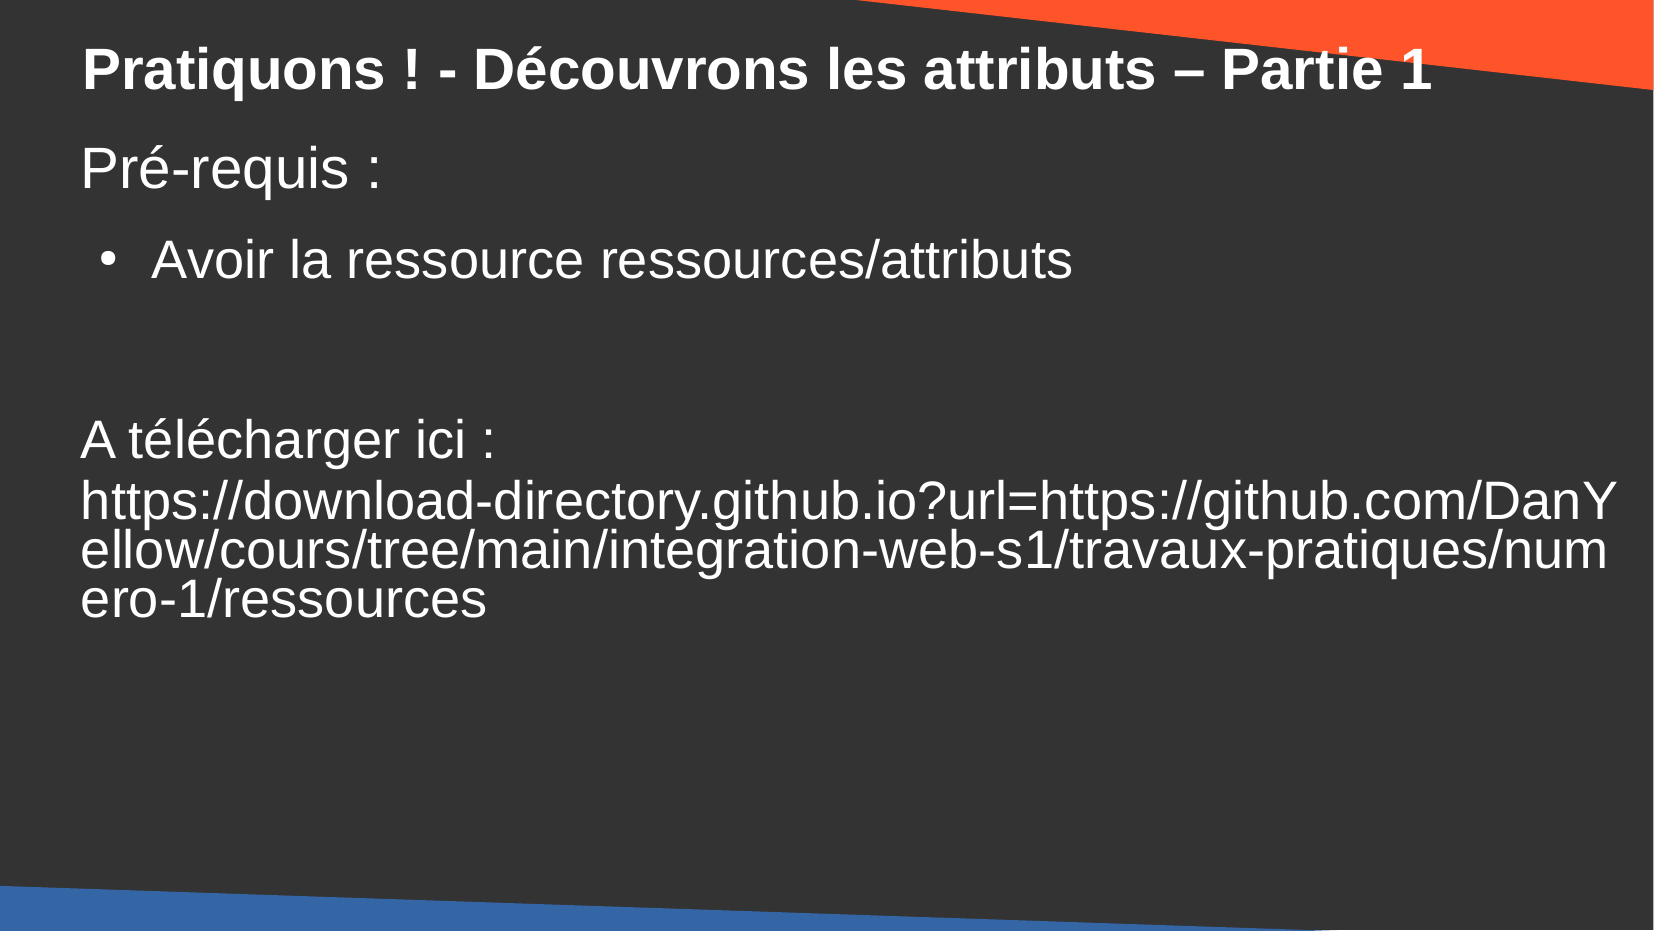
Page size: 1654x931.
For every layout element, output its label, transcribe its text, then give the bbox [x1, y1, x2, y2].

title Pratiquons ! - Découvrons les attributs – Partie 1 [82, 37, 1571, 114]
text_box [0, 885, 1337, 931]
text_box [856, 0, 1654, 91]
list Pré-requis : Avoir la ressource ressources/attributs A télécharger ici : https://download-directory.github.io?url=https://github.com/DanYellow/cours/tree/main/integration-web-s1/travaux-pratiques/numero-1/ressources [80, 135, 1620, 721]
